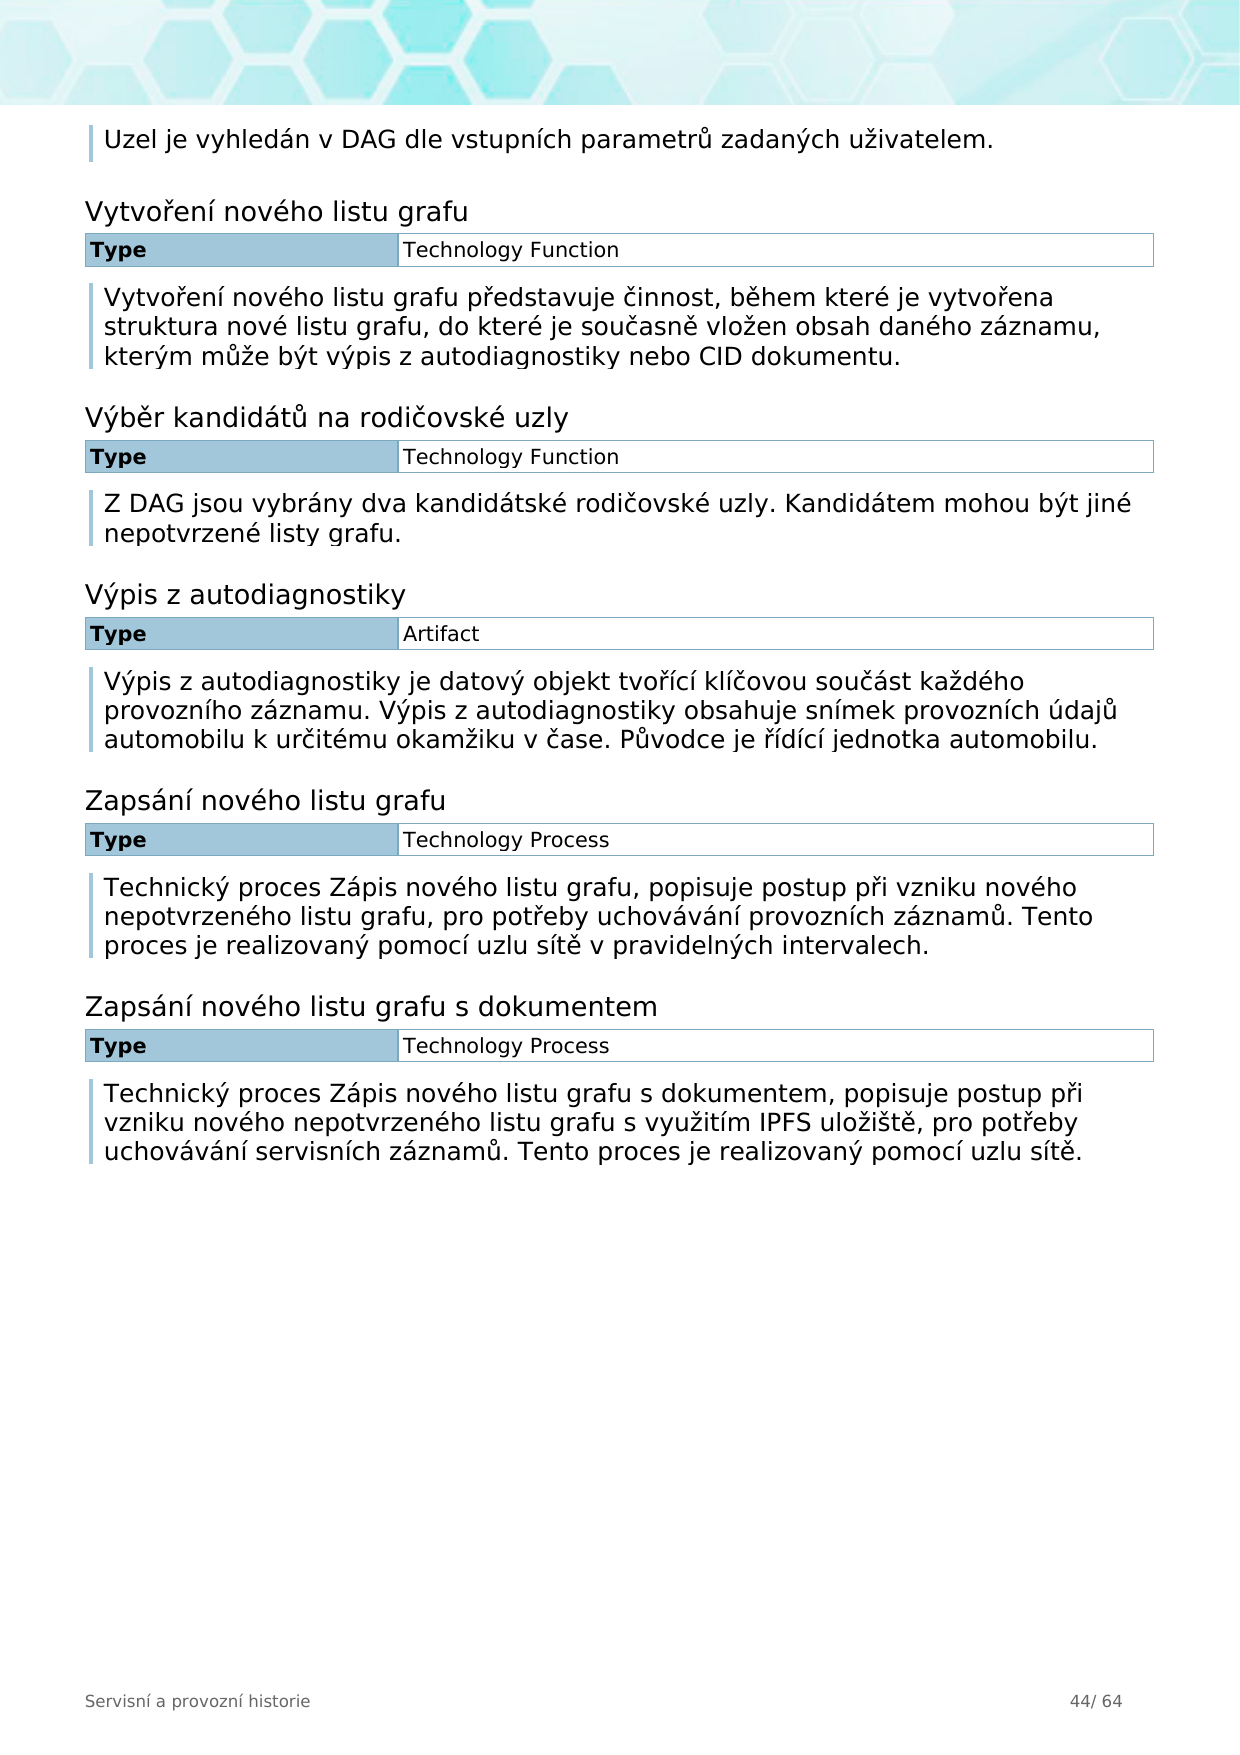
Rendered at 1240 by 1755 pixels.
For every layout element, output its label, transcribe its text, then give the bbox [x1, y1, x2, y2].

table_cell [89, 105, 398, 125]
table_cell [89, 267, 398, 283]
table_cell [0, 785, 84, 819]
table_cell Technology Function [399, 234, 1153, 266]
table_cell [85, 752, 89, 785]
table_cell [922, 105, 1091, 125]
table_cell [1091, 163, 1154, 196]
table_cell [922, 546, 1091, 579]
table_cell [922, 1025, 1091, 1029]
table_cell [1091, 752, 1154, 785]
table_cell [1155, 435, 1239, 439]
table_cell [85, 490, 89, 546]
table_cell [0, 613, 84, 617]
table_cell [0, 1079, 84, 1164]
table_cell [0, 958, 84, 992]
table_cell [85, 1165, 89, 1650]
table_cell [398, 105, 922, 125]
table_cell [0, 267, 84, 283]
table_cell [1155, 196, 1239, 229]
table_cell [922, 819, 1091, 823]
table_cell [0, 752, 84, 785]
table_cell Type [86, 441, 397, 472]
table_cell [0, 196, 84, 229]
table_cell Servisní a provozní historie [85, 1650, 922, 1754]
table_cell [398, 1063, 922, 1079]
table_cell [85, 546, 89, 579]
table_cell [1091, 650, 1154, 667]
table_cell [1155, 546, 1239, 579]
table_cell [1155, 1029, 1239, 1062]
table_cell [1155, 958, 1239, 992]
table_cell [0, 1650, 84, 1754]
table_cell [0, 369, 84, 402]
table_cell [0, 229, 84, 233]
table_cell Type [86, 618, 397, 649]
table_cell Zapsání nového listu grafu [85, 785, 1154, 819]
table_cell [922, 229, 1091, 233]
table_cell [398, 650, 922, 667]
table_cell [922, 267, 1091, 283]
table_cell [89, 856, 398, 873]
table_cell [1155, 1025, 1239, 1029]
table_cell [0, 105, 84, 125]
table_cell [85, 873, 89, 958]
table_cell Výběr kandidátů na rodičovské uzly [85, 402, 1154, 435]
table_cell [1155, 873, 1239, 958]
table_cell [1091, 1025, 1154, 1029]
table_cell [1091, 435, 1154, 439]
table_cell [1155, 283, 1239, 369]
table_cell [0, 125, 84, 162]
table_cell [922, 650, 1091, 667]
table_cell Artifact [399, 618, 1153, 649]
table_cell [0, 1165, 84, 1650]
table_cell [85, 105, 89, 125]
table_cell [398, 229, 922, 233]
table_cell [0, 992, 84, 1025]
table_cell [89, 1025, 398, 1029]
table_cell Uzel je vyhledán v DAG dle vstupních parametrů zadaných uživatelem. [93, 125, 1154, 162]
table_cell [0, 473, 84, 489]
table_cell [89, 752, 398, 785]
table_cell [1091, 546, 1154, 579]
table_cell [1091, 369, 1154, 402]
table_cell Technology Process [399, 1030, 1153, 1061]
table_cell [1155, 440, 1239, 473]
table_cell [85, 667, 89, 752]
table_cell [1155, 1650, 1239, 1754]
table_cell [85, 650, 89, 667]
table_cell [0, 667, 84, 752]
table_cell [1091, 613, 1154, 617]
table_cell [1155, 490, 1239, 546]
table_cell [398, 267, 922, 283]
table_cell [0, 617, 84, 650]
table_cell [922, 435, 1091, 439]
table_cell [1155, 369, 1239, 402]
table_cell [0, 435, 84, 439]
table_cell [89, 819, 398, 823]
table_cell [1155, 650, 1239, 667]
table_cell [398, 546, 922, 579]
table_cell [0, 490, 84, 546]
table_cell [89, 1165, 398, 1650]
table_cell [0, 823, 84, 856]
table_cell [398, 819, 922, 823]
table_cell [1155, 785, 1239, 819]
table_cell [89, 613, 398, 617]
table_cell [1155, 229, 1239, 233]
table_cell [89, 435, 398, 439]
table_cell [1091, 856, 1154, 873]
table_cell [0, 402, 84, 435]
table_cell [922, 752, 1091, 785]
table_cell [85, 958, 89, 992]
table_cell [89, 546, 398, 579]
table_cell [398, 1025, 922, 1029]
table_cell [398, 163, 922, 196]
table_cell [1091, 473, 1154, 489]
table_cell [1155, 1165, 1239, 1650]
table_cell [398, 752, 922, 785]
table_cell [0, 579, 84, 612]
table_cell Technology Process [399, 824, 1153, 855]
table_cell [0, 233, 84, 267]
table_cell Technický proces Zápis nového listu grafu s dokumentem, popisuje postup při vzniku nového nepotvrzeného listu grafu s využitím IPFS uložiště, pro potřeby uchovávání servisních záznamů. Tento proces je realizovaný pomocí uzlu sítě. [93, 1079, 1154, 1164]
table_cell [1155, 105, 1239, 125]
table_cell [1091, 819, 1154, 823]
table_cell [0, 546, 84, 579]
table_cell [0, 819, 84, 823]
table_cell [85, 125, 89, 162]
table_cell [398, 473, 922, 489]
table_cell [85, 283, 89, 369]
table_cell [922, 1165, 1091, 1650]
table_cell [85, 1079, 89, 1164]
table_cell Výpis z autodiagnostiky [85, 579, 1154, 612]
table_cell [1155, 473, 1239, 489]
table_cell [0, 440, 84, 473]
table_cell [1155, 752, 1239, 785]
table_cell Technology Function [399, 441, 1153, 472]
table_cell [85, 163, 89, 196]
table_cell [398, 856, 922, 873]
table_cell [1091, 229, 1154, 233]
table_cell [1155, 613, 1239, 617]
table_cell [1155, 667, 1239, 752]
table_cell [85, 856, 89, 873]
table_cell [89, 1063, 398, 1079]
table_cell [922, 369, 1091, 402]
table_cell [1155, 992, 1239, 1025]
table_cell [0, 873, 84, 958]
table_cell [922, 473, 1091, 489]
table_cell [1155, 1079, 1239, 1164]
table_cell [1091, 1165, 1154, 1650]
table_cell [398, 435, 922, 439]
table_cell [0, 1063, 84, 1079]
table_cell [85, 369, 89, 402]
table_cell [922, 163, 1091, 196]
table_cell [85, 473, 89, 489]
table_cell [1155, 1063, 1239, 1079]
table_cell Vytvoření nového listu grafu [85, 196, 1154, 229]
table_cell [89, 473, 398, 489]
table_cell [1155, 267, 1239, 283]
table_cell [1091, 958, 1154, 992]
table_cell [398, 369, 922, 402]
table_cell [398, 613, 922, 617]
table_cell [0, 163, 84, 196]
table_cell [398, 958, 922, 992]
table_cell Zapsání nového listu grafu s dokumentem [85, 992, 1154, 1025]
table_cell Type [86, 824, 397, 855]
table_cell Type [86, 234, 397, 266]
table_cell [89, 229, 398, 233]
table_cell [1155, 233, 1239, 267]
table_cell [1155, 819, 1239, 823]
table_cell 44 [922, 1650, 1091, 1754]
table_cell [398, 1165, 922, 1650]
table_cell / 64 [1091, 1650, 1154, 1754]
table_cell [922, 856, 1091, 873]
table_cell [922, 613, 1091, 617]
table_cell Type [86, 1030, 397, 1061]
table_cell [89, 650, 398, 667]
table_cell [0, 856, 84, 873]
table_cell [0, 283, 84, 369]
table_cell [89, 958, 398, 992]
table_cell [85, 1063, 89, 1079]
table_cell [1155, 402, 1239, 435]
table_cell [1155, 823, 1239, 856]
table_cell [1155, 579, 1239, 612]
table_cell [89, 163, 398, 196]
table_cell [1091, 105, 1154, 125]
table_cell Vytvoření nového listu grafu představuje činnost, během které je vytvořena struktura nové listu grafu, do které je současně vložen obsah daného záznamu, kterým může být výpis z autodiagnostiky nebo CID dokumentu. [93, 283, 1154, 369]
table_cell [1155, 125, 1239, 162]
table_cell [1155, 856, 1239, 873]
table_cell [1091, 267, 1154, 283]
table_cell [1155, 617, 1239, 650]
table_cell [922, 958, 1091, 992]
table_cell Z DAG jsou vybrány dva kandidátské rodičovské uzly. Kandidátem mohou být jiné nepotvrzené listy grafu. [93, 490, 1154, 546]
table_cell [85, 267, 89, 283]
table_cell [922, 1063, 1091, 1079]
table_cell [0, 1025, 84, 1029]
table_cell [1091, 1063, 1154, 1079]
table_cell [89, 369, 398, 402]
table_cell [0, 1029, 84, 1062]
table_cell [0, 650, 84, 667]
table_cell Technický proces Zápis nového listu grafu, popisuje postup při vzniku nového nepotvrzeného listu grafu, pro potřeby uchovávání provozních záznamů. Tento proces je realizovaný pomocí uzlu sítě v pravidelných intervalech. [93, 873, 1154, 958]
table_cell [1155, 163, 1239, 196]
table_cell Výpis z autodiagnostiky je datový objekt tvořící klíčovou součást každého provozního záznamu. Výpis z autodiagnostiky obsahuje snímek provozních údajů automobilu k určitému okamžiku v čase. Původce je řídící jednotka automobilu. [93, 667, 1154, 752]
